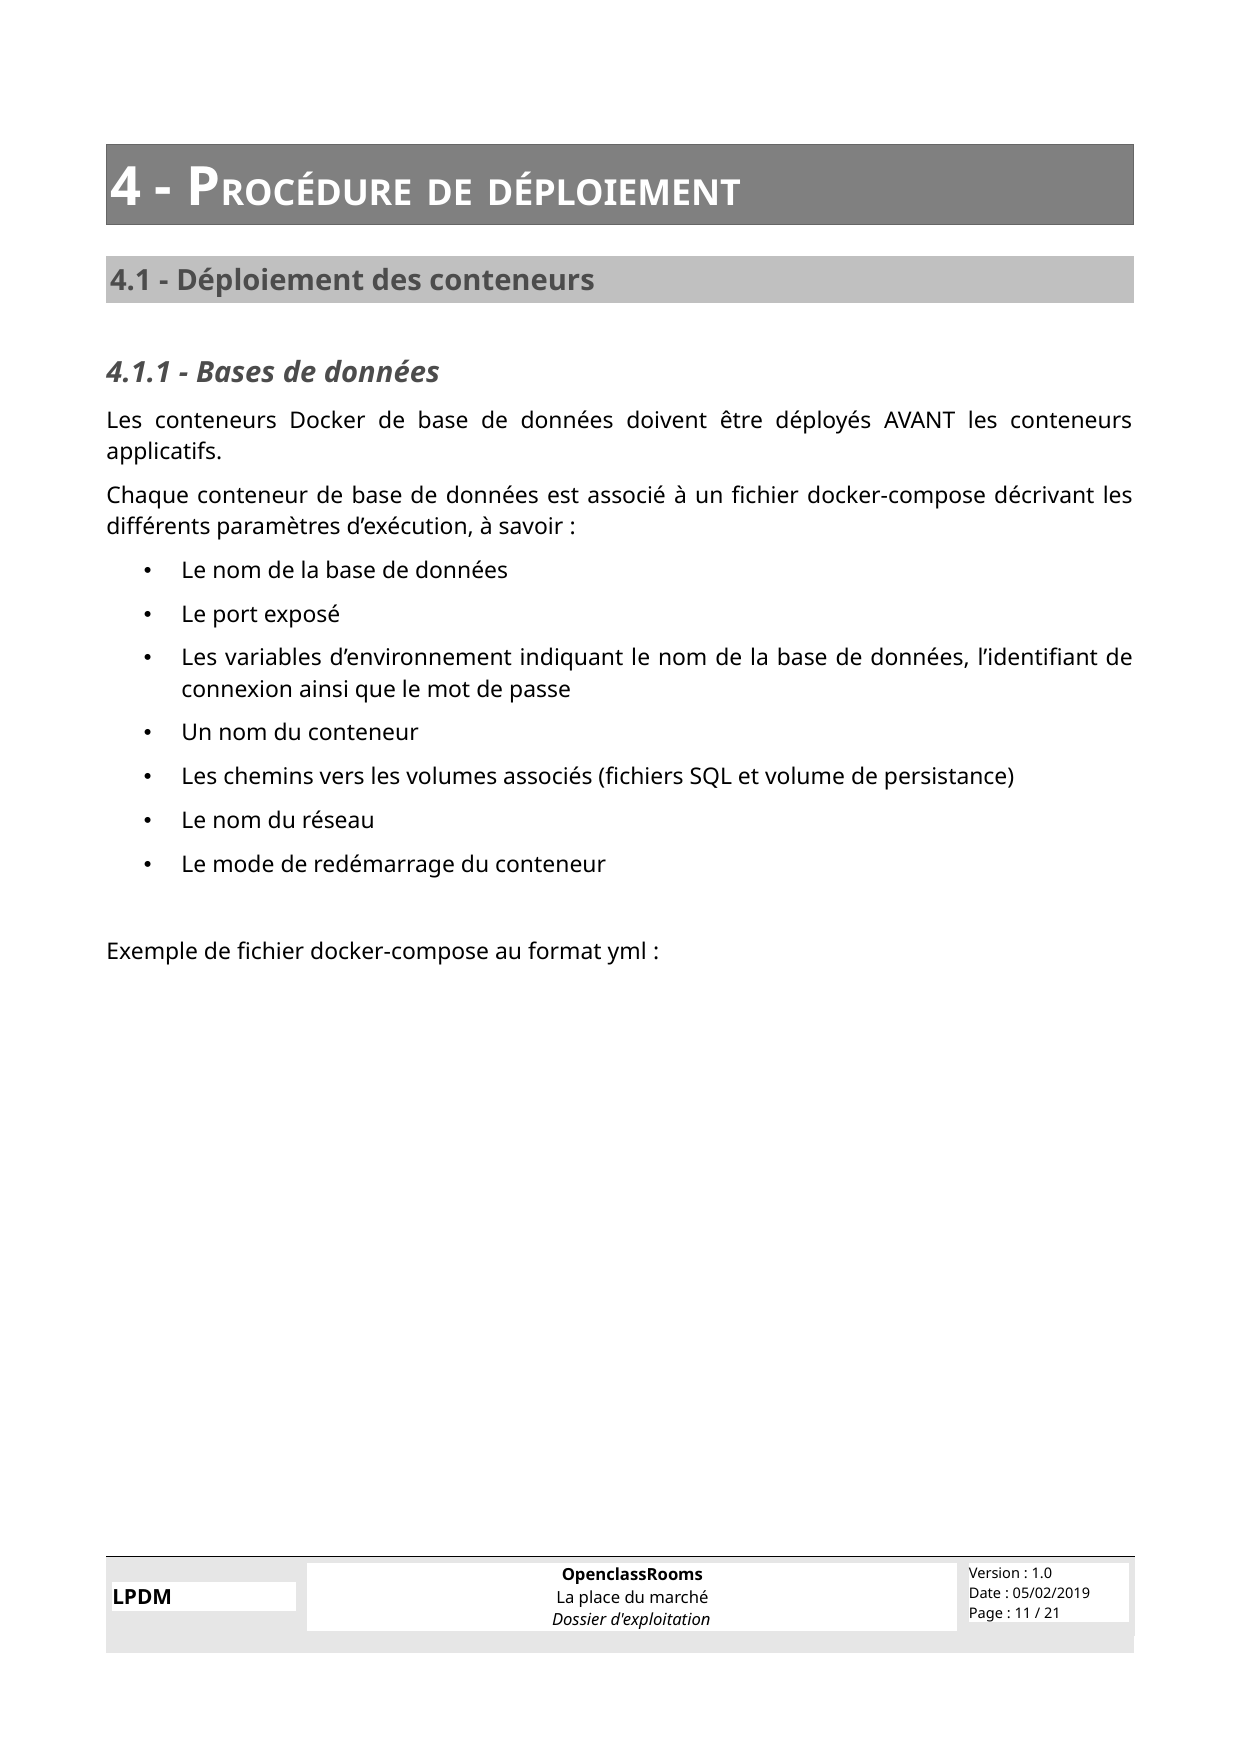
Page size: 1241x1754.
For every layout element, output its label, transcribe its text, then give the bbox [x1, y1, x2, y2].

list Les variables d’environnement indiquant le nom de la base de données, l’identifiant de connexion ainsi que le mot de passe [144, 641, 1134, 704]
list Le port exposé [144, 597, 1134, 629]
text Exemple de fichier docker-compose au format yml : [106, 935, 1134, 966]
subtitle Déploiement des conteneurs [107, 257, 1133, 302]
subtitle Procédure de déploiement [107, 145, 1133, 224]
list Le nom du réseau [144, 804, 1134, 835]
text Les conteneurs Docker de base de données doivent être déployés AVANT les conteneurs applicatifs. [106, 404, 1134, 466]
list [144, 100, 1134, 132]
subtitle Bases de données [106, 352, 1134, 391]
list Le nom de la base de données [144, 554, 1134, 585]
list Un nom du conteneur [144, 716, 1134, 747]
text Chaque conteneur de base de données est associé à un fichier docker-compose décrivant les différents paramètres d’exécution, à savoir : [106, 479, 1134, 541]
list Le mode de redémarrage du conteneur [144, 847, 1134, 879]
list Les chemins vers les volumes associés (fichiers SQL et volume de persistance) [144, 760, 1134, 791]
